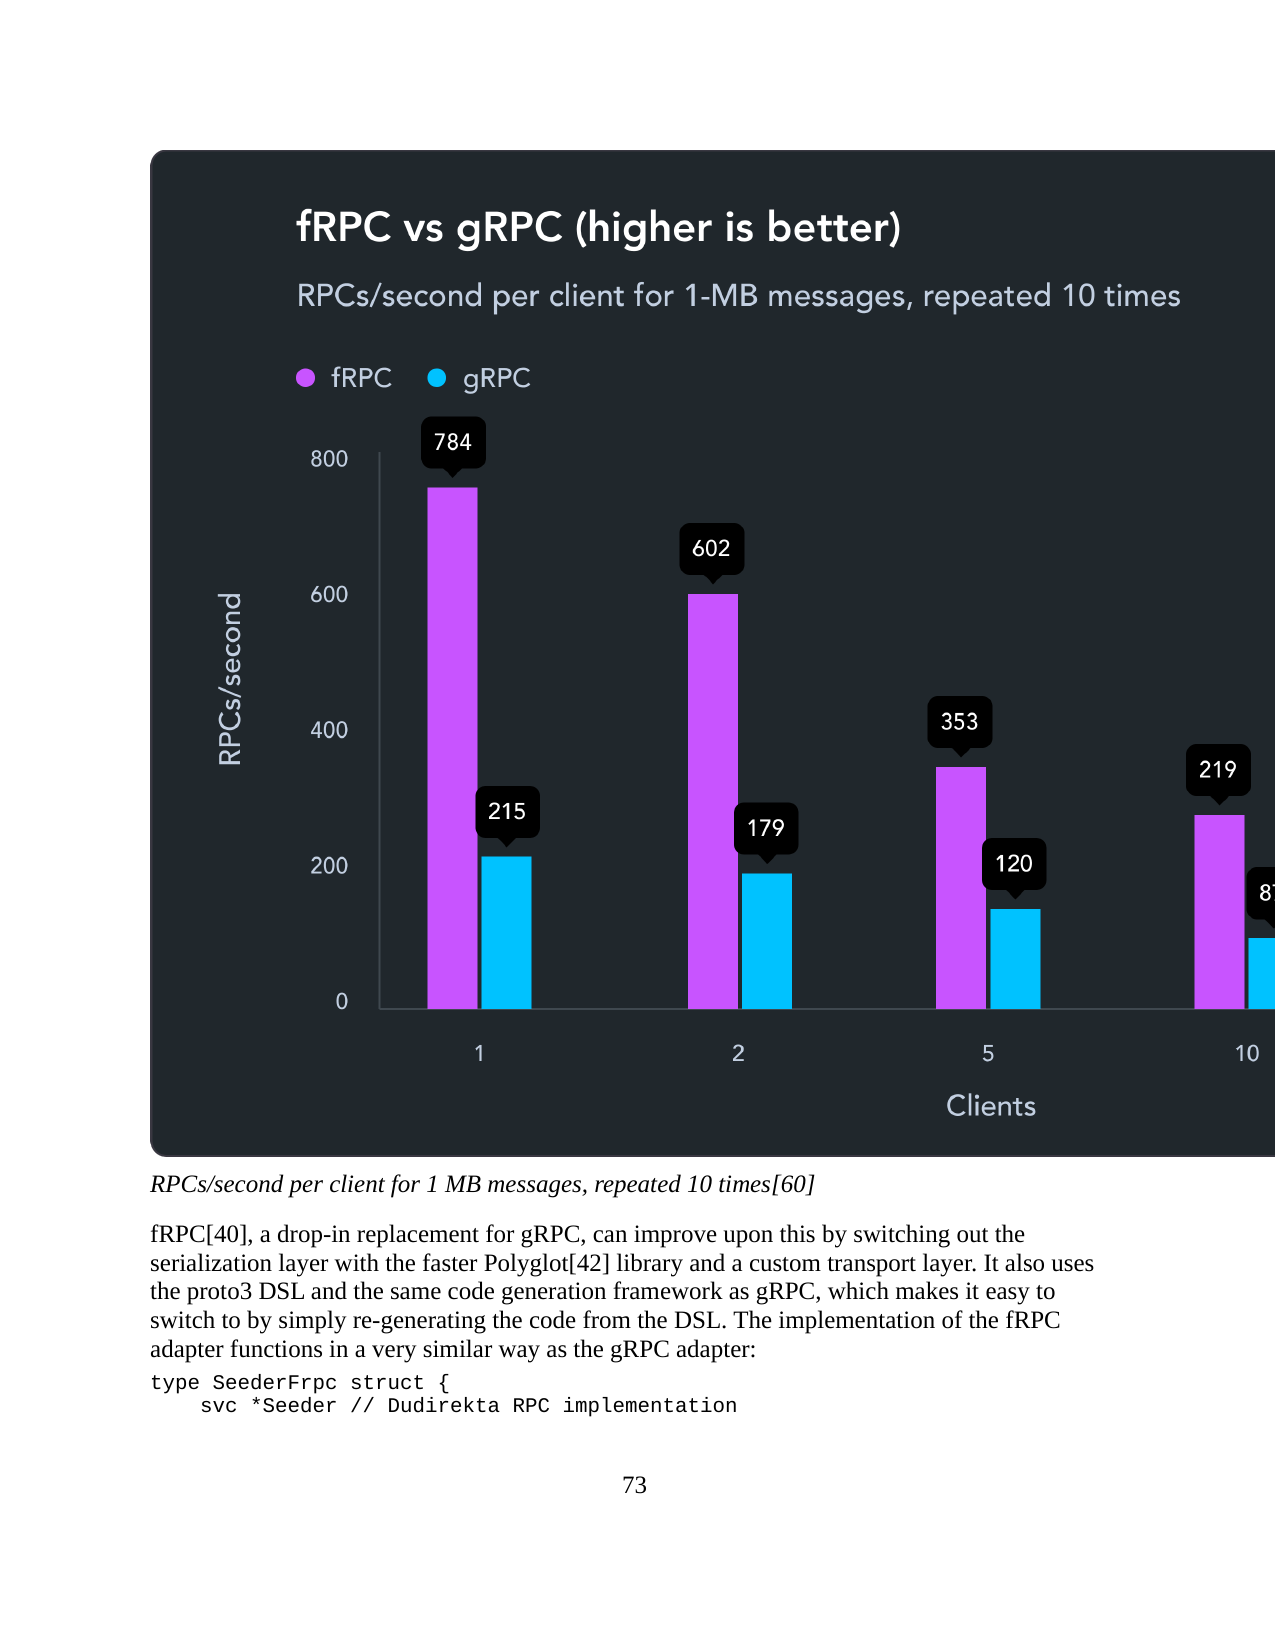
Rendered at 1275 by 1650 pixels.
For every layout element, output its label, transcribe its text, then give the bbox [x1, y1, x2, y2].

text fRPC[40], a drop-in replacement for gRPC, can improve upon this by switching out the serialization layer with the faster Polyglot[42] library and a custom transport layer. It also uses the proto3 DSL and the same code generation framework as gRPC, which makes it easy to switch to by simply re-generating the code from the DSL. The implementation of the fRPC adapter functions in a very similar way as the gRPC adapter: [150, 1219, 1125, 1363]
text type SeederFrpc struct { [150, 1372, 1125, 1395]
text RPCs/second per client for 1 MB messages, repeated 10 times[60] [150, 1169, 1125, 1197]
text svc *Seeder // Dudirekta RPC implementation [150, 1395, 1125, 1419]
picture [150, 150, 1275, 1157]
